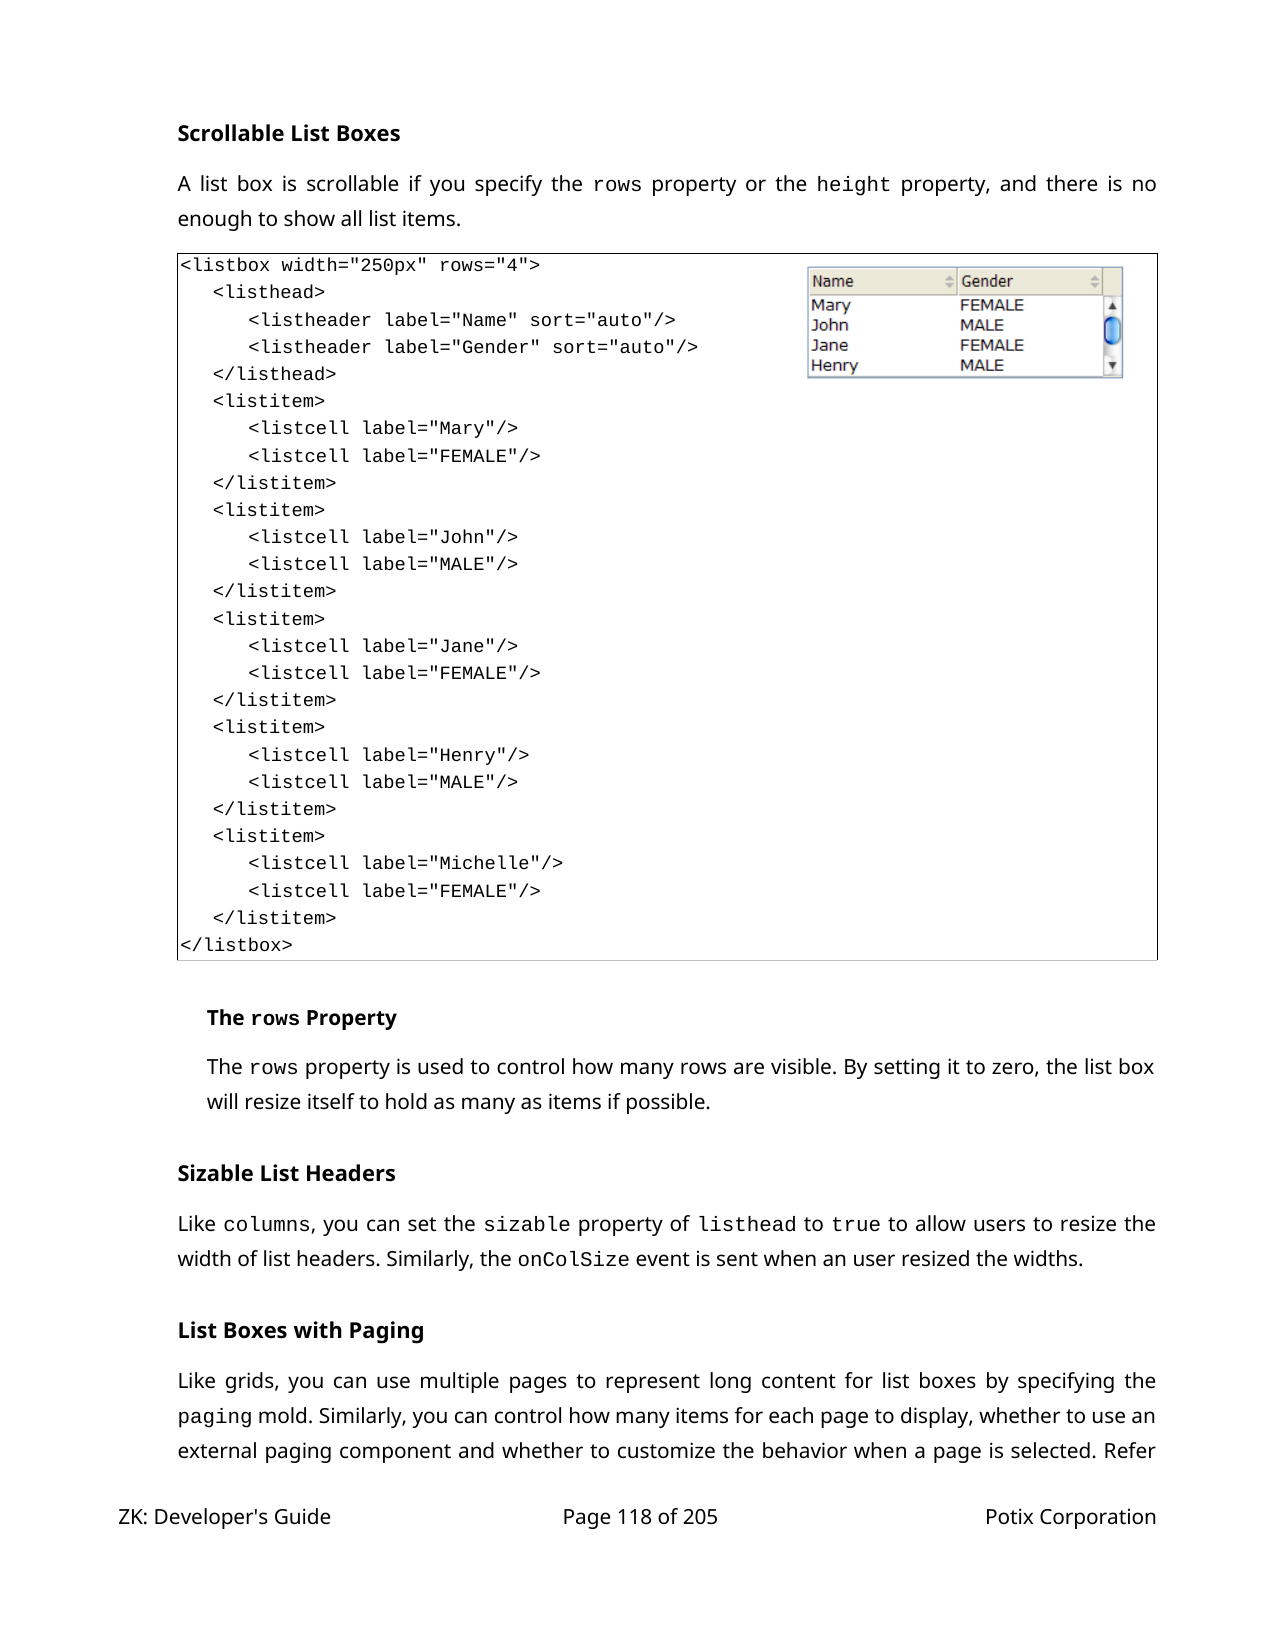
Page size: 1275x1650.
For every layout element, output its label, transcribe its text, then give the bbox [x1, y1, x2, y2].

text <listcell label="FEMALE"/> [178, 878, 1157, 903]
text </listitem> [178, 688, 1157, 712]
text </listhead> [178, 362, 1157, 386]
text <listcell label="Jane"/> [178, 634, 1157, 658]
text A list box is scrollable if you specify the rows property or the height property, and there is no enough to show all list items. [177, 169, 1157, 232]
text <listitem> [178, 715, 1157, 739]
text <listcell label="Henry"/> [178, 742, 1157, 767]
text Like grids, you can use multiple pages to represent long content for list boxes by specifying the paging mold. Similarly, you can control how many items for each page to display, whether to use an external paging component and whether to customize the behavior when a page is selected. Refer [177, 1366, 1157, 1465]
subtitle The rows Property [207, 1003, 1157, 1031]
text <listcell label="FEMALE"/> [178, 661, 1157, 685]
text <listitem> [178, 607, 1157, 631]
subtitle Sizable List Headers [177, 1158, 1157, 1188]
text <listcell label="MALE"/> [178, 552, 1157, 576]
text <listheader label="Gender" sort="auto"/> [178, 335, 805, 359]
text <listitem> [178, 824, 1157, 848]
picture [805, 263, 1127, 381]
text <listcell label="FEMALE"/> [178, 443, 1157, 468]
text Like columns, you can set the sizable property of listhead to true to allow users to resize the width of list headers. Similarly, the onColSize event is sent when an user resized the widths. [177, 1209, 1157, 1273]
text </listitem> [178, 579, 1157, 604]
text <listcell label="John"/> [178, 525, 1157, 549]
text <listitem> [178, 389, 1157, 413]
text </listitem> [178, 906, 1157, 930]
text <listcell label="Michelle"/> [178, 851, 1157, 876]
text </listitem> [178, 797, 1157, 821]
text <listcell label="MALE"/> [178, 770, 1157, 794]
text <listitem> [178, 498, 1157, 522]
text <listheader label="Name" sort="auto"/> [178, 307, 805, 332]
text </listbox> [178, 933, 1157, 960]
text [1127, 280, 1157, 304]
text </listitem> [178, 471, 1157, 495]
text <listbox width="250px" rows="4"> [178, 254, 1157, 277]
text <listhead> [178, 280, 805, 304]
text <listcell label="Mary"/> [178, 416, 1157, 441]
subtitle Scrollable List Boxes [177, 118, 1157, 148]
subtitle List Boxes with Paging [177, 1315, 1157, 1345]
text The rows property is used to control how many rows are visible. By setting it to zero, the list box will resize itself to hold as many as items if possible. [207, 1052, 1157, 1116]
